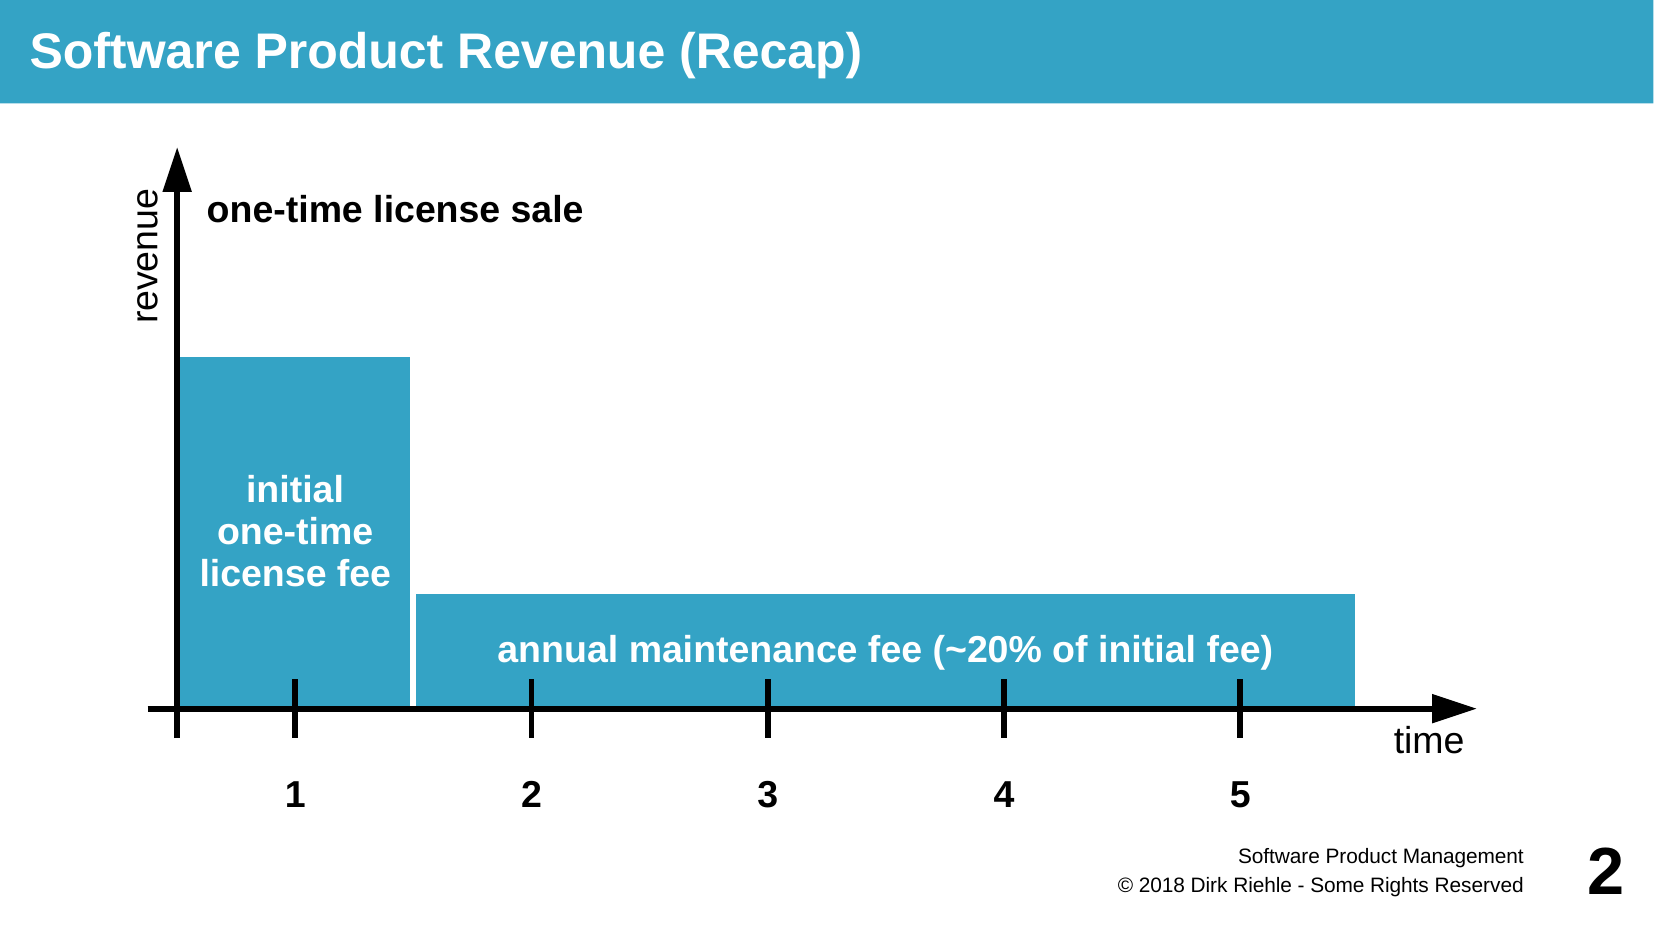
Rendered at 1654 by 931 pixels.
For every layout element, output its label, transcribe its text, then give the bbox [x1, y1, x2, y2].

text_box 3 [708, 708, 827, 827]
text_box initial one-time license fee [180, 414, 414, 706]
text_box one-time license sale [177, 177, 1477, 414]
text_box 5 [1181, 708, 1300, 827]
text_box revenue [88, 177, 177, 384]
text_box 2 [472, 708, 591, 827]
text_box 1 [236, 708, 355, 827]
text_box 4 [944, 708, 1063, 827]
text_box time [1358, 707, 1477, 826]
text_box annual maintenance fee (~20% of initial fee) [414, 590, 1359, 706]
title Software Product Revenue (Recap) [0, 0, 1654, 104]
